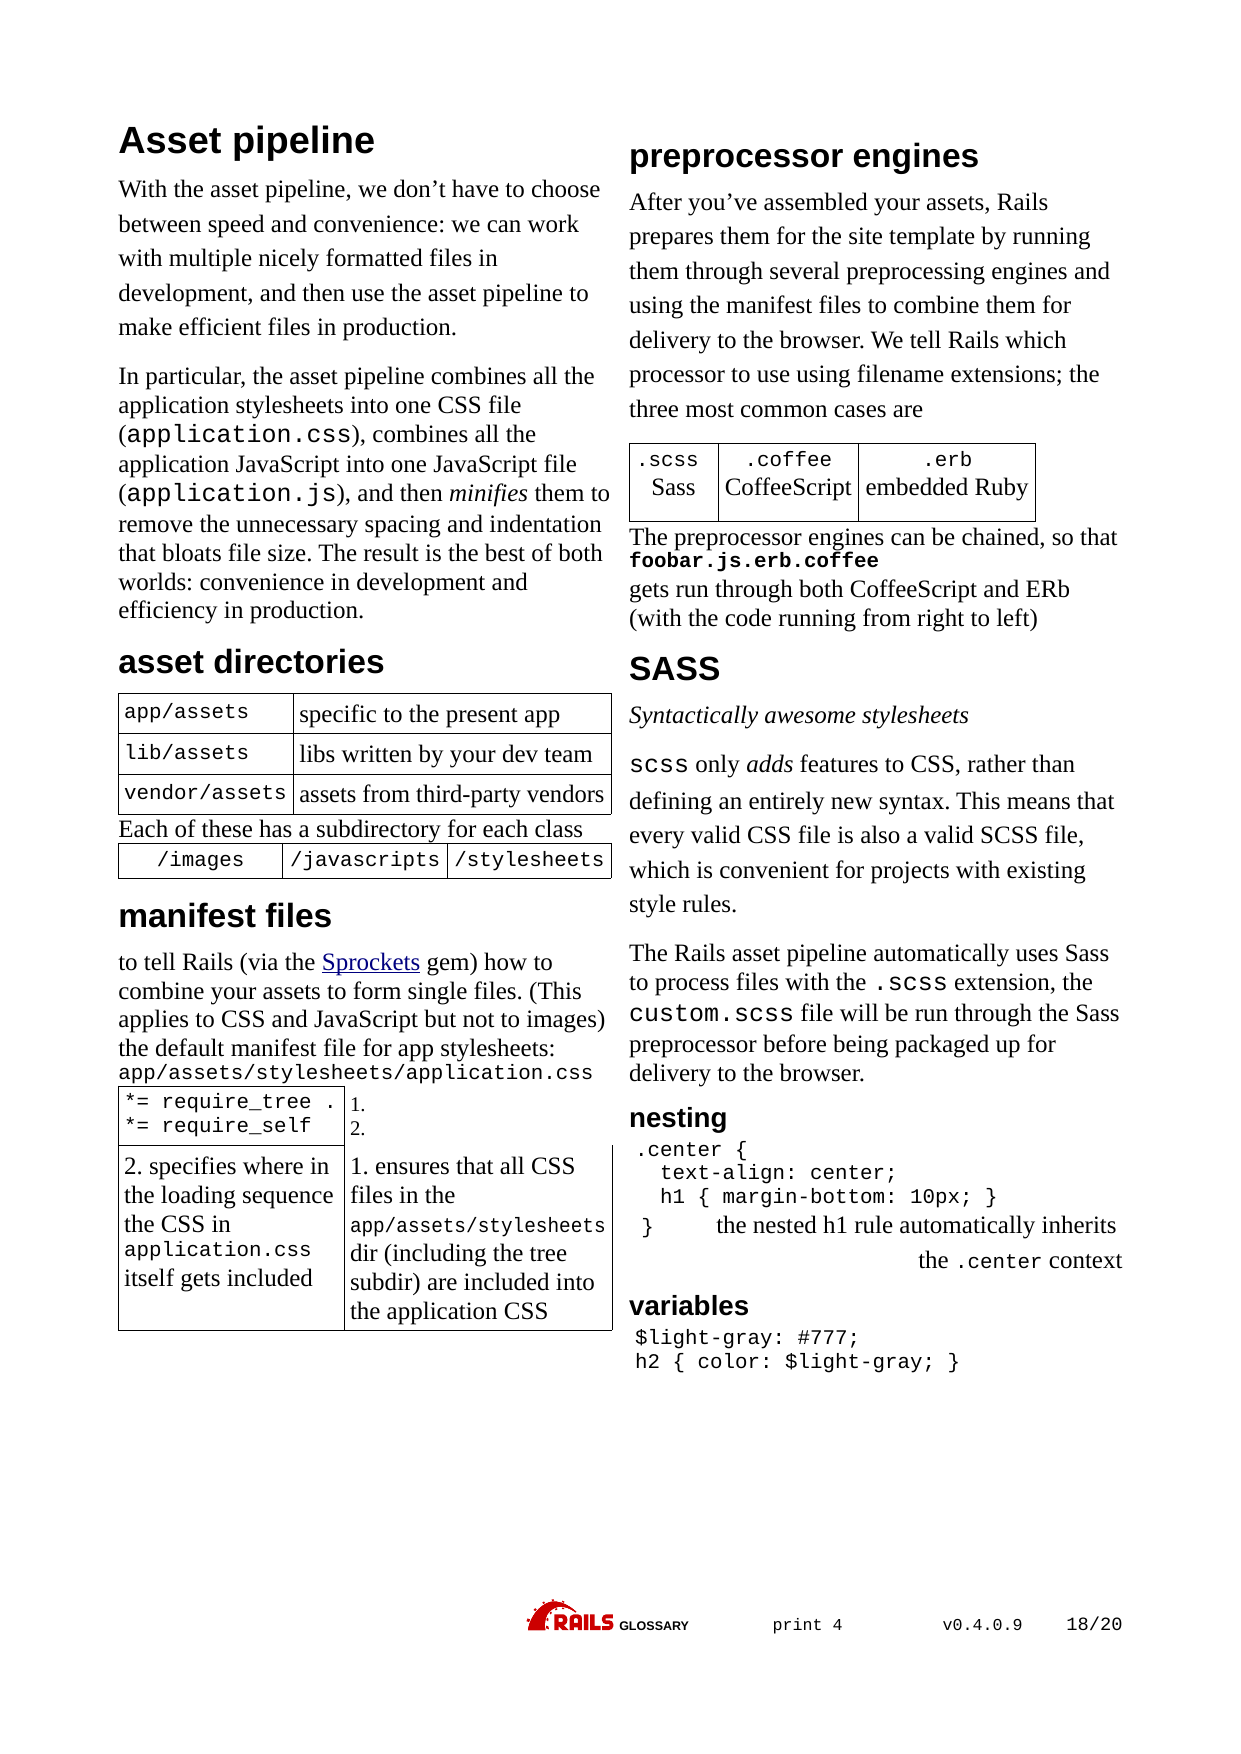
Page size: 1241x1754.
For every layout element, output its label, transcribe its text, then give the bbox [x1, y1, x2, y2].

table_cell lib/assets [119, 734, 293, 774]
text Each of these has a subdirectory for each class [118, 815, 611, 843]
table_cell vendor/assets [119, 775, 293, 814]
table_header /javascripts [283, 844, 447, 878]
text Syntactically awesome stylesheets [629, 700, 1122, 729]
subtitle asset directories [118, 642, 611, 681]
text In particular, the asset pipeline combines all the application stylesheets into one CSS file (application.css), combines all the application JavaScript into one JavaScript file (application.js), and then minifies them to remove the unnecessary spacing and indentation that bloats file size. The result is the best of both worlds: convenience in development and efficiency in production. [118, 361, 611, 624]
table_cell libs written by your dev team [294, 734, 611, 774]
table_cell assets from third-party vendors [294, 775, 611, 814]
table_header app/assets [119, 694, 293, 733]
text gets run through both CoffeeScript and ERb (with the code running from right to left) [629, 574, 1122, 631]
subtitle variables [629, 1289, 1122, 1321]
text the .center context [629, 1245, 1122, 1274]
table_header *= require_tree . *= require_self [119, 1087, 344, 1145]
text After you’ve assembled your assets, Rails prepares them for the site template by running them through several preprocessing engines and using the manifest files to combine them for delivery to the browser. We tell Rails which processor to use using filename extensions; the three most common cases are [629, 187, 1122, 423]
table_cell 1. ensures that all CSS files in the app/assets/stylesheets dir (including the tree subdir) are included into the application CSS [345, 1145, 612, 1330]
table_header .erb embedded Ruby [859, 444, 1035, 521]
table_cell 2. specifies where in the loading sequence the CSS in application.css itself gets included [119, 1146, 344, 1330]
text foobar.js.erb.coffee [629, 550, 1122, 574]
text app/assets/stylesheets/application.css [118, 1062, 611, 1086]
table_header specific to the present app [294, 694, 611, 733]
text The Rails asset pipeline automatically uses Sass to process files with the .scss extension, the custom.scss file will be run through the Sass preprocessor before being packaged up for delivery to the browser. [629, 938, 1122, 1086]
subtitle manifest files [118, 896, 611, 934]
table_header 1. 2. [345, 1086, 612, 1145]
text With the asset pipeline, we don’t have to choose between speed and convenience: we can work with multiple nicely formatted files in development, and then use the asset pipeline to make efficient files in production. [118, 174, 611, 341]
subtitle nesting [629, 1101, 1122, 1133]
text The preprocessor engines can be chained, so that [629, 522, 1122, 550]
table_header /stylesheets [448, 844, 611, 878]
subtitle Asset pipeline [118, 118, 611, 162]
subtitle preprocessor engines [629, 136, 1122, 174]
text the default manifest file for app stylesheets: [118, 1033, 611, 1062]
table_header /images [119, 844, 282, 878]
table_header .scss Sass [630, 444, 718, 521]
table_header $light-gray: #777; h2 { color: $light-gray; } [629, 1321, 1122, 1380]
table_header .center { text-align: center; h1 { margin-bottom: 10px; } } the nested h1 rule automatically inherits [629, 1133, 1122, 1245]
text scss only adds features to CSS, rather than defining an entirely new syntax. This means that every valid CSS file is also a valid SCSS file, which is convenient for projects with existing style rules. [629, 749, 1122, 918]
table_header .coffee CoffeeScript [719, 444, 858, 521]
text to tell Rails (via the Sprockets gem) how to combine your assets to form single files. (This applies to CSS and JavaScript but not to images) [118, 947, 611, 1033]
subtitle SASS [629, 649, 1122, 688]
